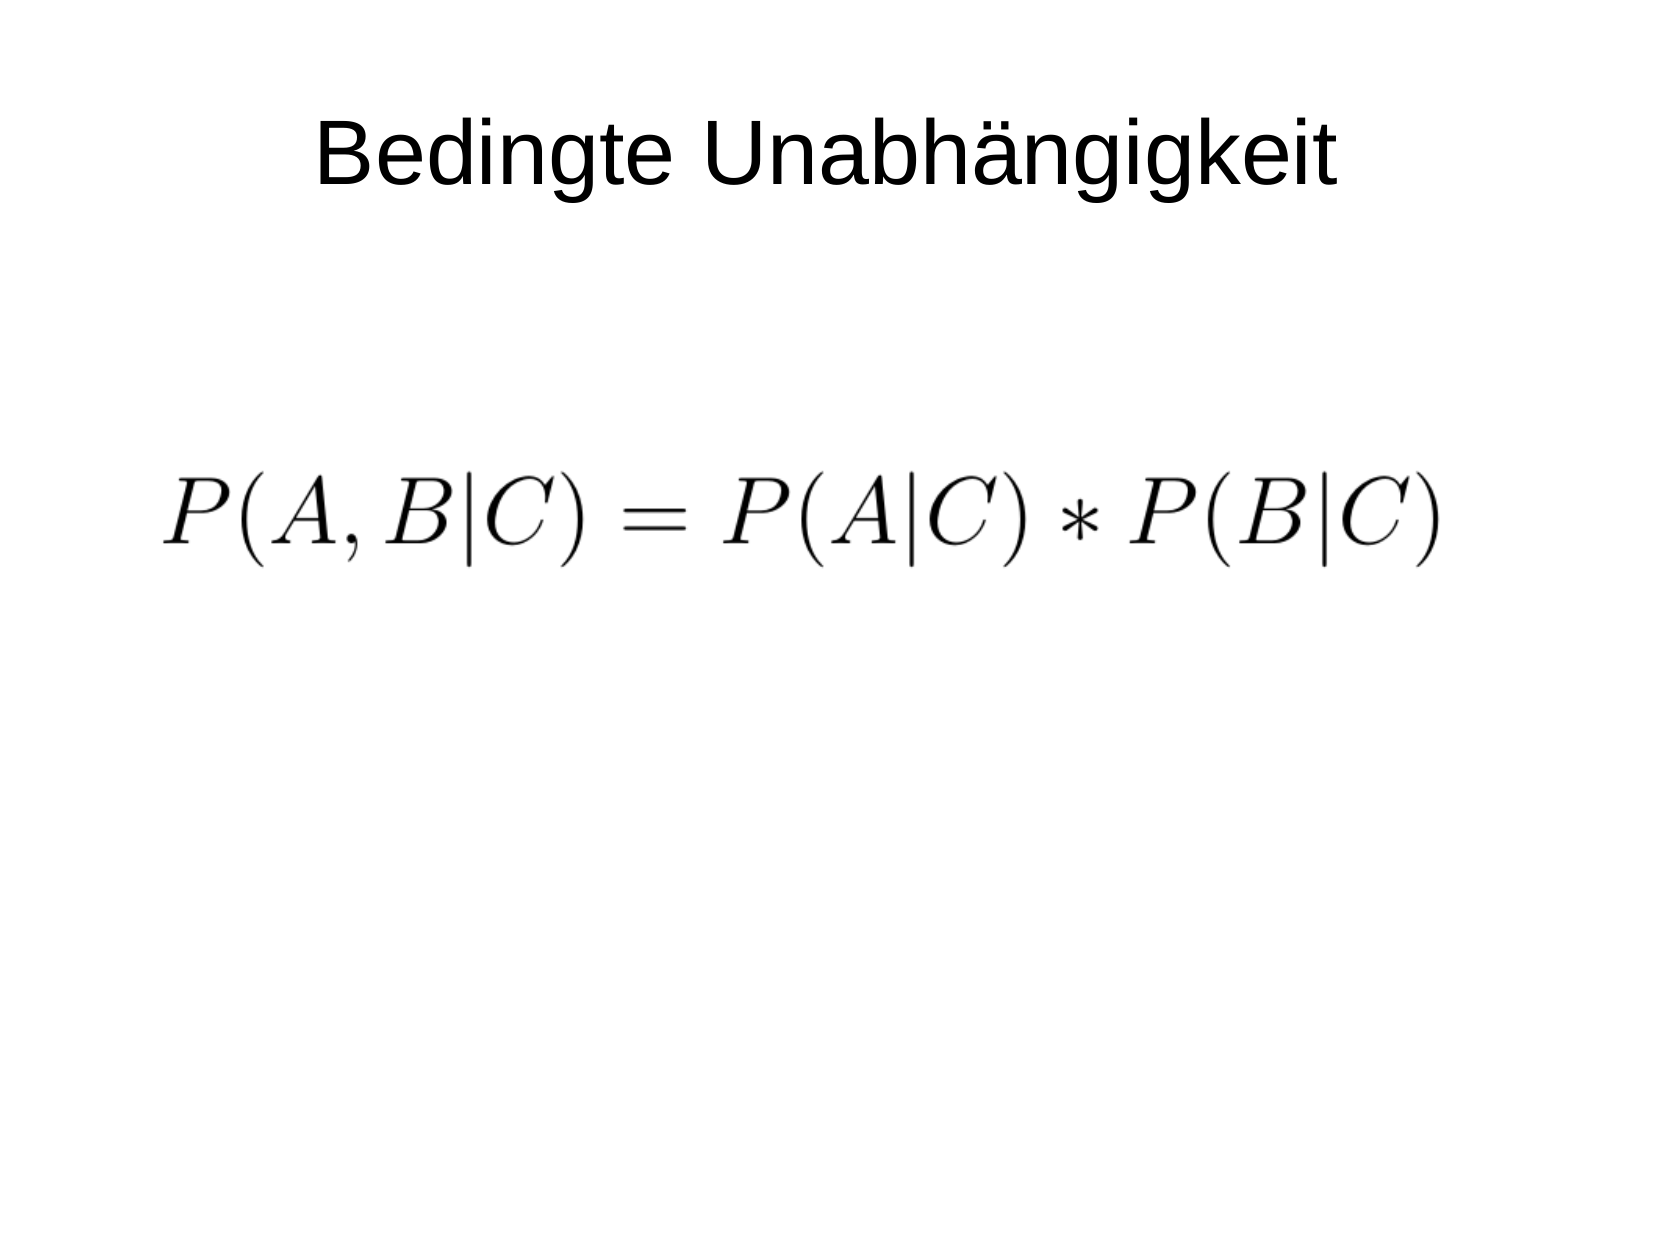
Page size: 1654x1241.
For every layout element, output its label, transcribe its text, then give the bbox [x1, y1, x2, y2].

title Bedingte Unabhängigkeit [82, 49, 1571, 257]
picture [159, 421, 1471, 601]
